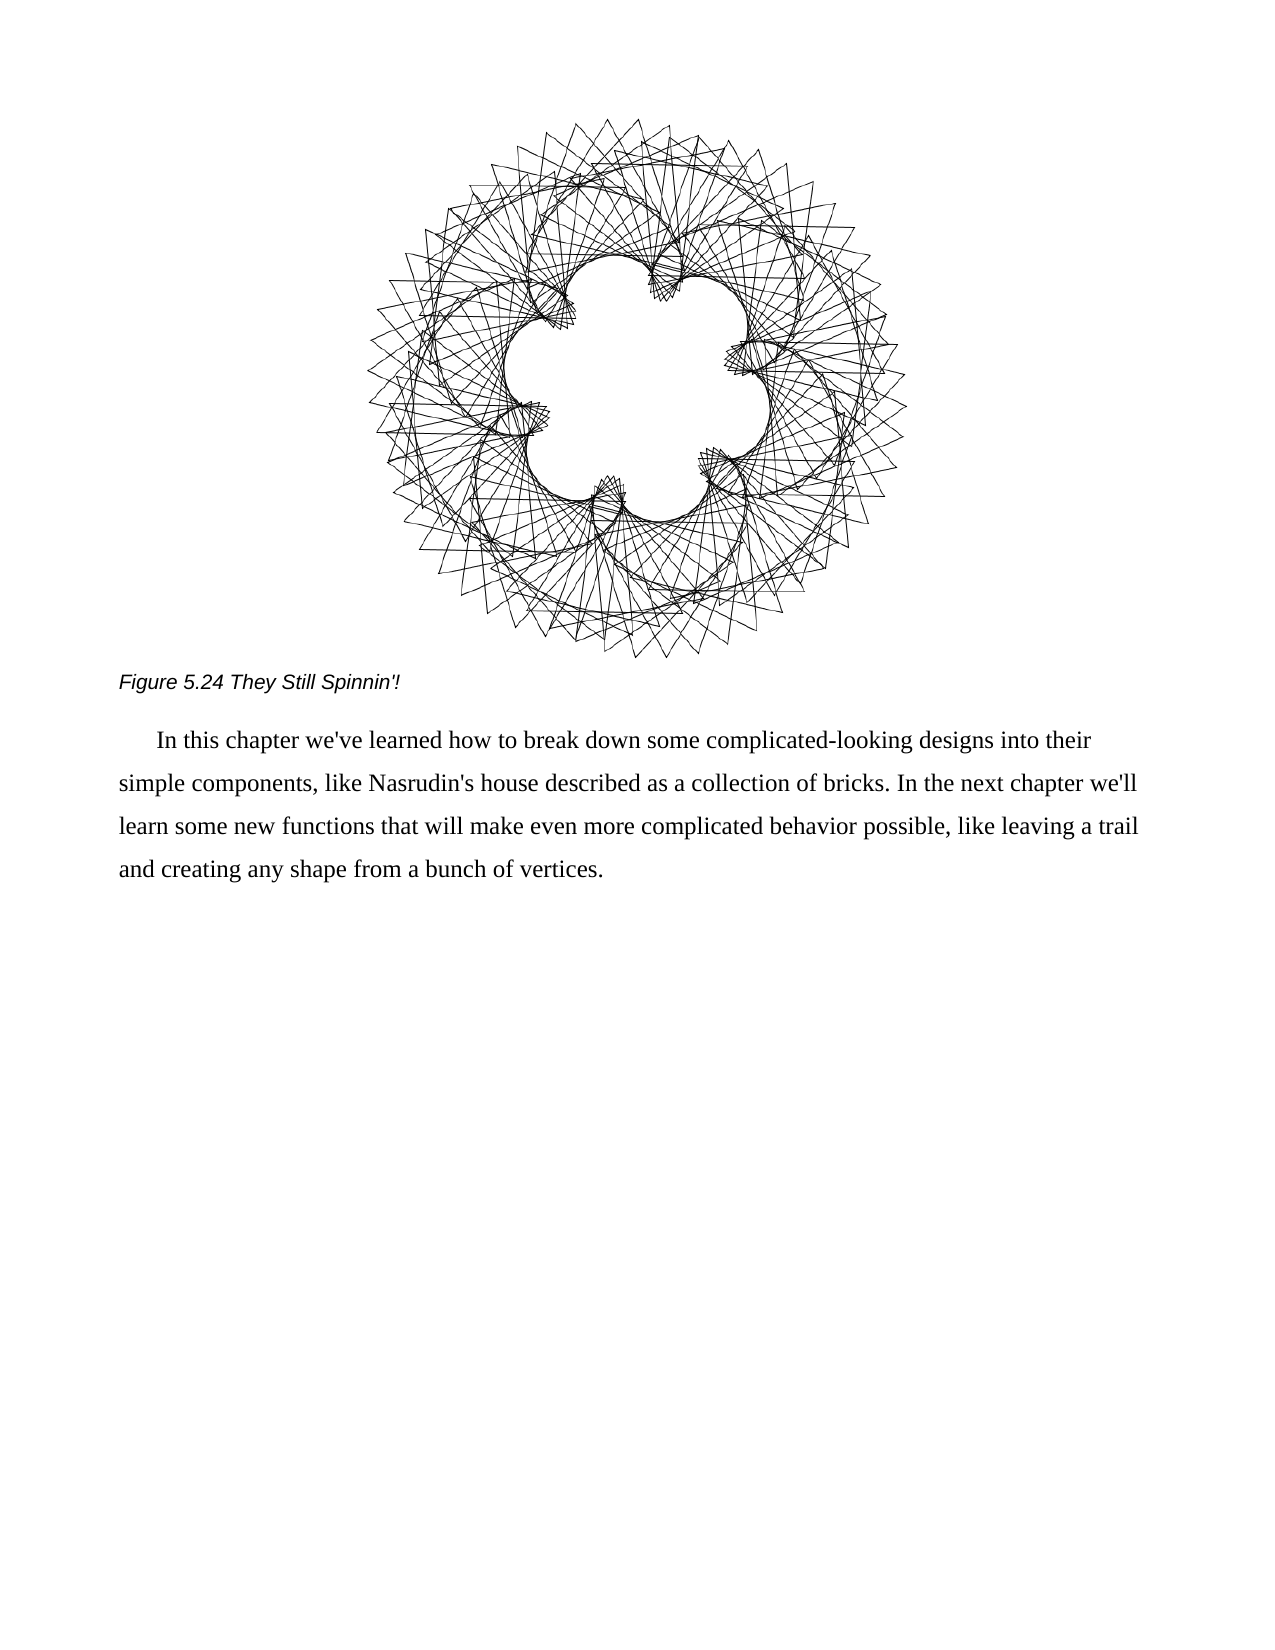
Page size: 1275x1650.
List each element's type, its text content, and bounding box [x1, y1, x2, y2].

text In this chapter we've learned how to break down some complicated-looking designs into their simple components, like Nasrudin's house described as a collection of bricks. In the next chapter we'll learn some new functions that will make even more complicated behavior possible, like leaving a trail and creating any shape from a bunch of vertices. [118, 725, 1156, 883]
text Figure 5.24 They Still Spinnin'! [118, 659, 1156, 694]
picture [367, 118, 908, 659]
